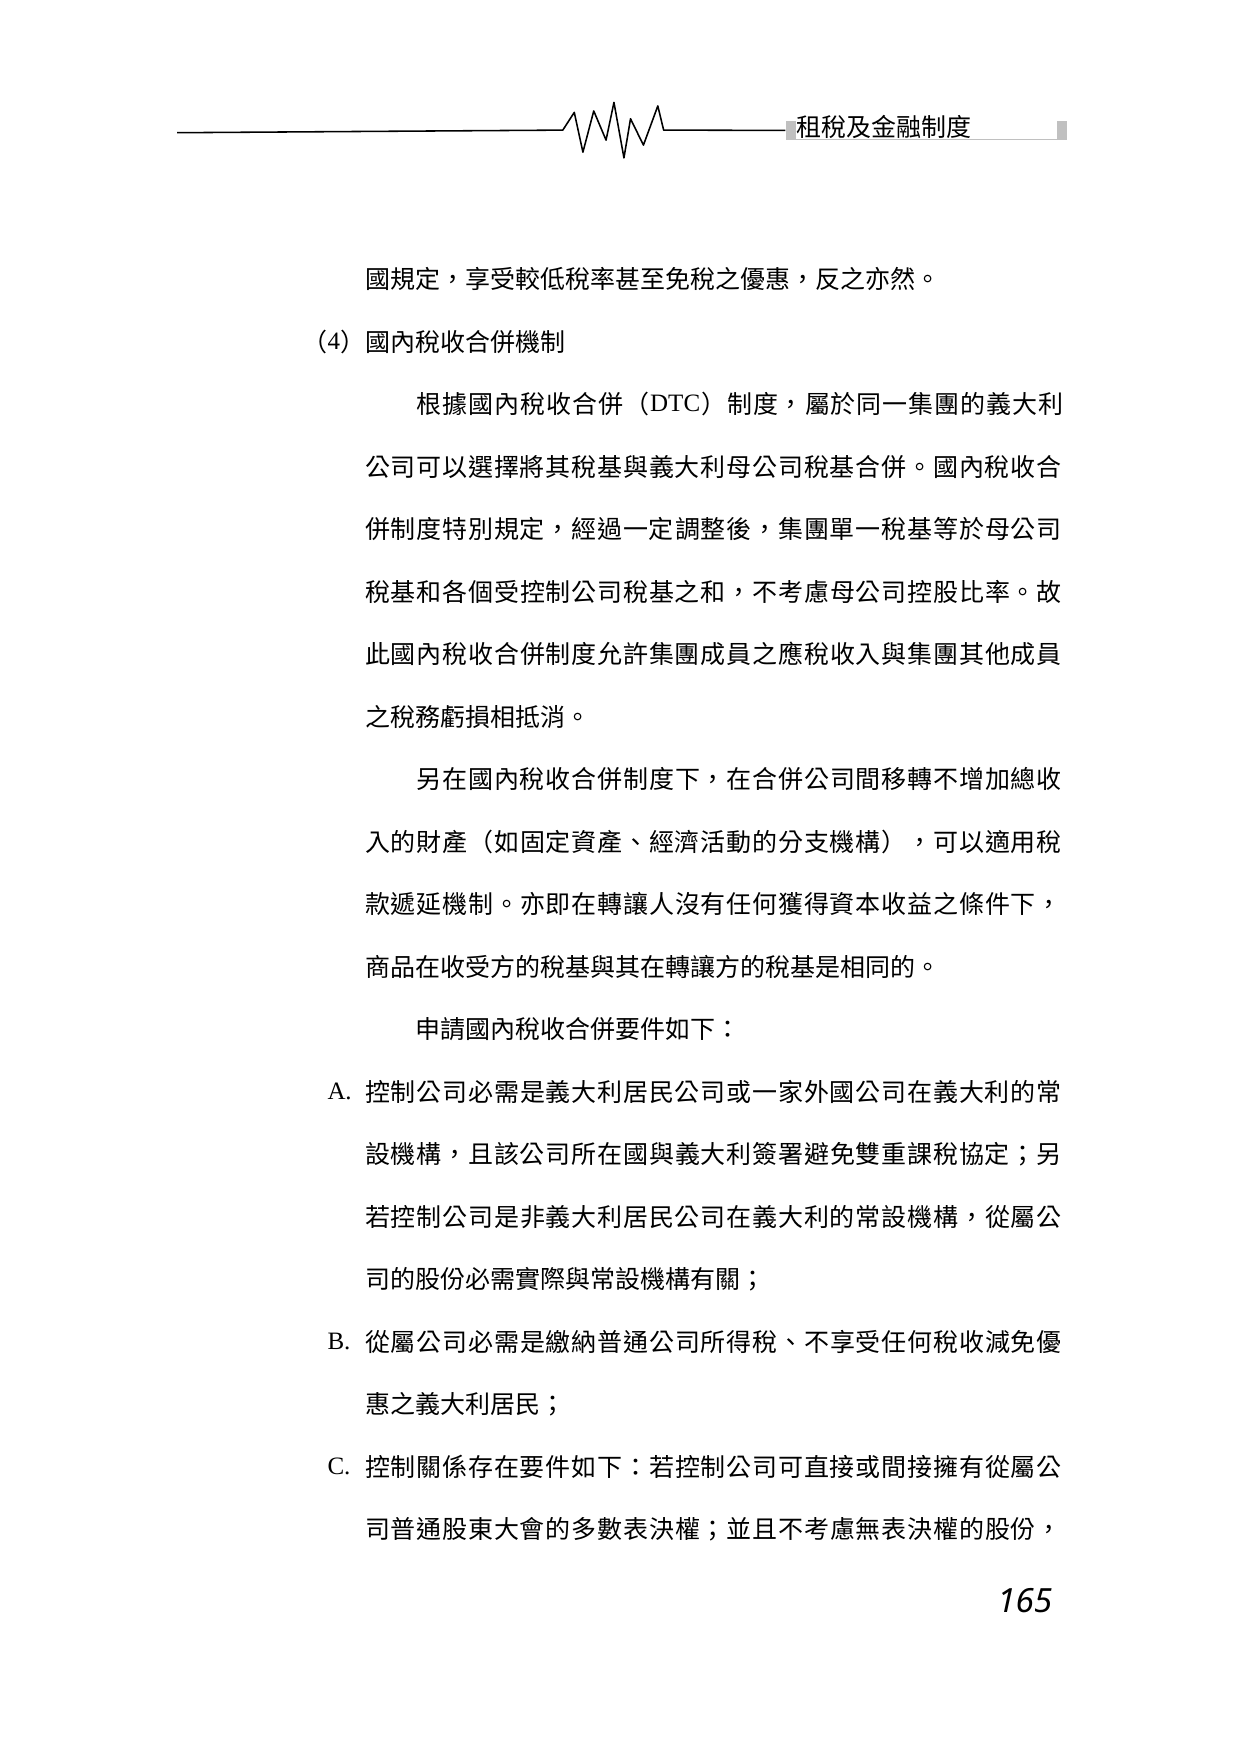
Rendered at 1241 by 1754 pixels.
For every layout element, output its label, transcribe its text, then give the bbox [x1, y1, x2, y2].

text 申請國內稅收合併要件如下： [302, 986, 1063, 1049]
text （4）國內稅收合併機制 [302, 299, 1063, 361]
text 國規定，享受較低稅率甚至免稅之優惠，反之亦然。 [327, 236, 1063, 299]
text B. 從屬公司必需是繳納普通公司所得稅、不享受任何稅收減免優惠之義大利居民； [327, 1299, 1063, 1424]
text 根據國內稅收合併（DTC）制度，屬於同一集團的義大利公司可以選擇將其稅基與義大利母公司稅基合併。國內稅收合併制度特別規定，經過一定調整後，集團單一稅基等於母公司稅基和各個受控制公司稅基之和，不考慮母公司控股比率。故此國內稅收合併制度允許集團成員之應稅收入與集團其他成員之稅務虧損相抵消。 [302, 361, 1063, 736]
text C. 控制關係存在要件如下：若控制公司可直接或間接擁有從屬公司普通股東大會的多數表決權；並且不考慮無表決權的股份， [327, 1424, 1063, 1549]
text A. 控制公司必需是義大利居民公司或一家外國公司在義大利的常設機構，且該公司所在國與義大利簽署避免雙重課稅協定；另若控制公司是非義大利居民公司在義大利的常設機構，從屬公司的股份必需實際與常設機構有關； [327, 1049, 1063, 1299]
text 另在國內稅收合併制度下，在合併公司間移轉不增加總收入的財產（如固定資產、經濟活動的分支機構），可以適用稅款遞延機制。亦即在轉讓人沒有任何獲得資本收益之條件下，商品在收受方的稅基與其在轉讓方的稅基是相同的。 [302, 736, 1063, 986]
